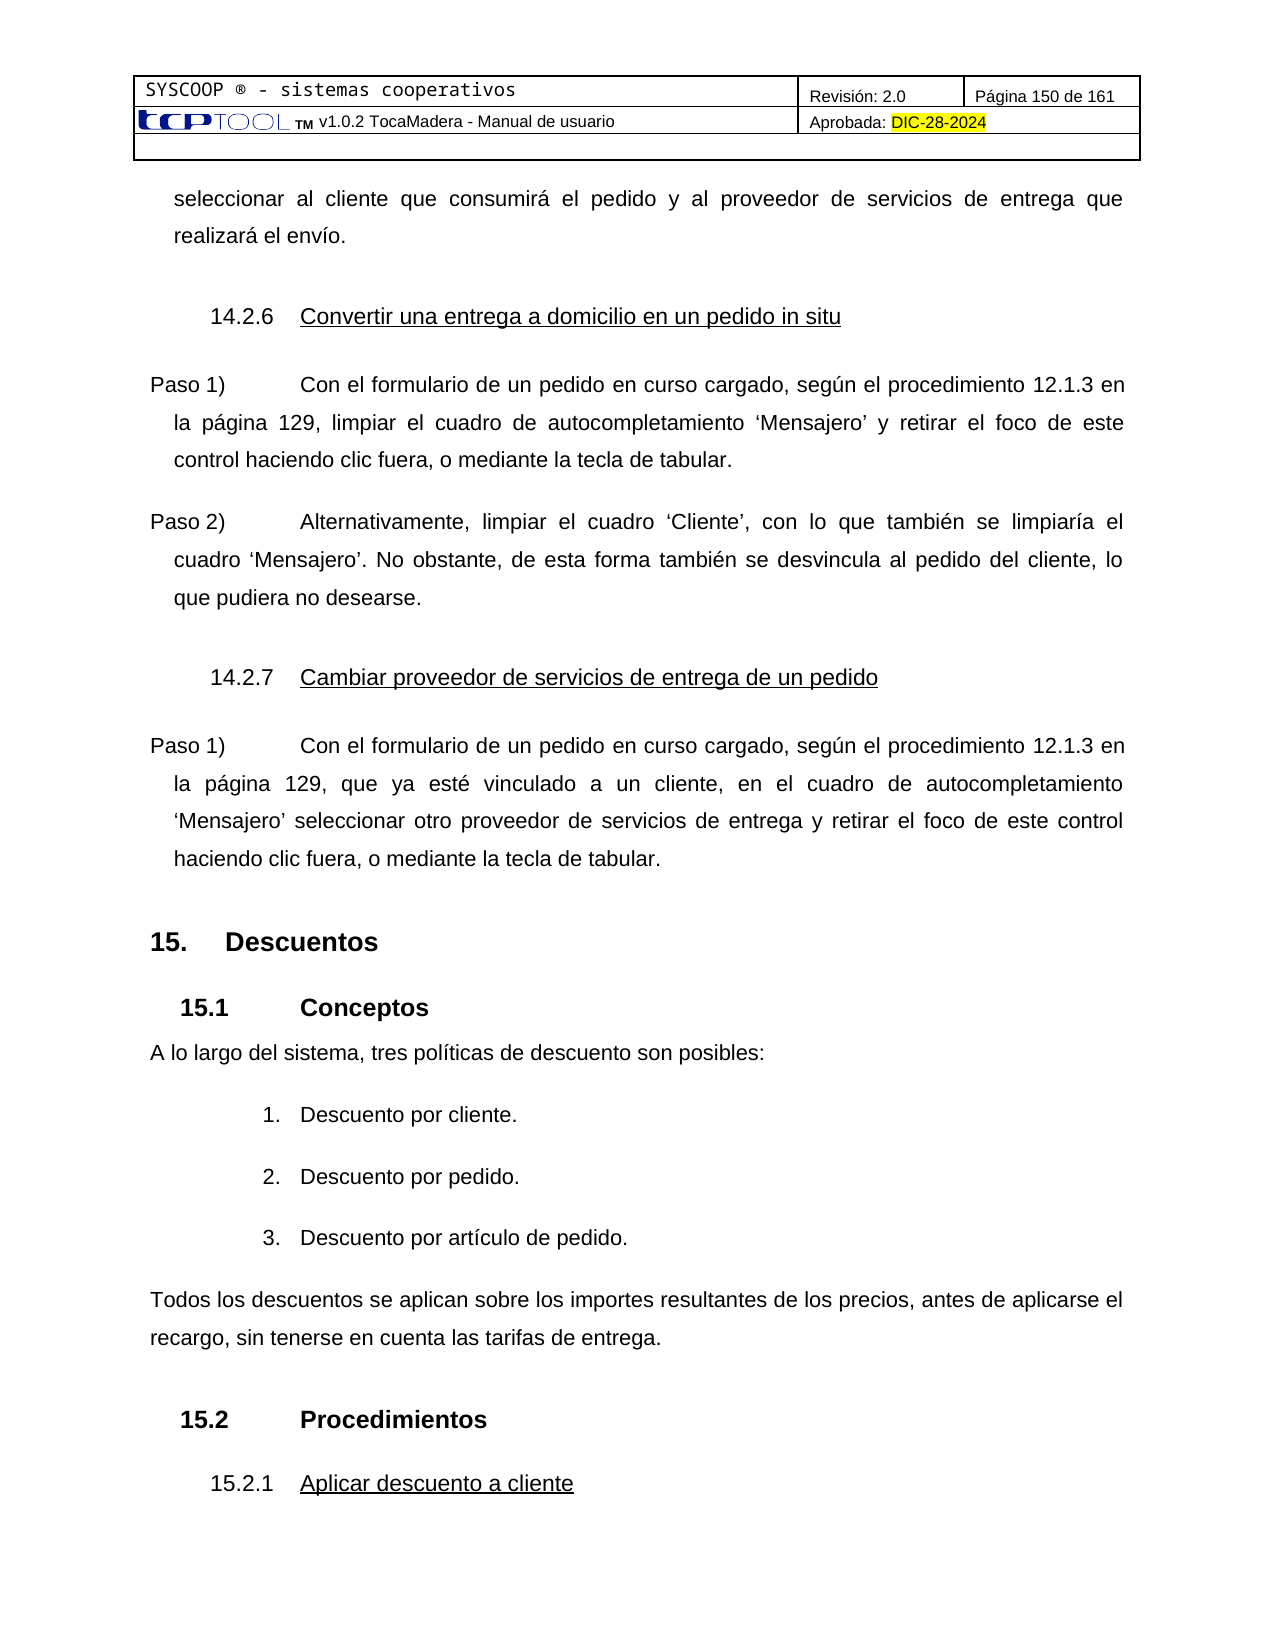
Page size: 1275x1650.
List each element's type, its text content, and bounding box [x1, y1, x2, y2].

subtitle Cambiar proveedor de servicios de entrega de un pedido [210, 664, 1125, 691]
subtitle Convertir una entrega a domicilio en un pedido in situ [210, 303, 1125, 329]
text Todos los descuentos se aplican sobre los importes resultantes de los precios, antes de aplicarse el recargo, sin tenerse en cuenta las tarifas de entrega. [150, 1287, 1125, 1350]
subtitle Conceptos [180, 993, 1125, 1022]
list Descuento por cliente. [262, 1102, 1125, 1127]
list Descuento por artículo de pedido. [262, 1225, 1125, 1251]
list seleccionar al cliente que consumirá el pedido y al proveedor de servicios de entrega que realizará el envío. [150, 186, 1125, 249]
list Descuento por pedido. [262, 1163, 1125, 1189]
list Con el formulario de un pedido en curso cargado, según el procedimiento 12.1.3 en la página 129, limpiar el cuadro de autocompletamiento ‘Mensajero’ y retirar el foco de este control haciendo clic fuera, o mediante la tecla de tabular. [150, 372, 1125, 472]
picture [138, 110, 290, 130]
subtitle Procedimientos [180, 1405, 1125, 1433]
subtitle Aplicar descuento a cliente [210, 1469, 1125, 1496]
text A lo largo del sistema, tres políticas de descuento son posibles: [150, 1040, 1125, 1065]
subtitle Descuentos [150, 926, 1125, 957]
list Alternativamente, limpiar el cuadro ‘Cliente’, con lo que también se limpiaría el cuadro ‘Mensajero’. No obstante, de esta forma también se desvincula al pedido del cliente, lo que pudiera no desearse. [150, 509, 1125, 610]
list Con el formulario de un pedido en curso cargado, según el procedimiento 12.1.3 en la página 129, que ya esté vinculado a un cliente, en el cuadro de autocompletamiento ‘Mensajero’ seleccionar otro proveedor de servicios de entrega y retirar el foco de este control haciendo clic fuera, o mediante la tecla de tabular. [150, 733, 1125, 871]
